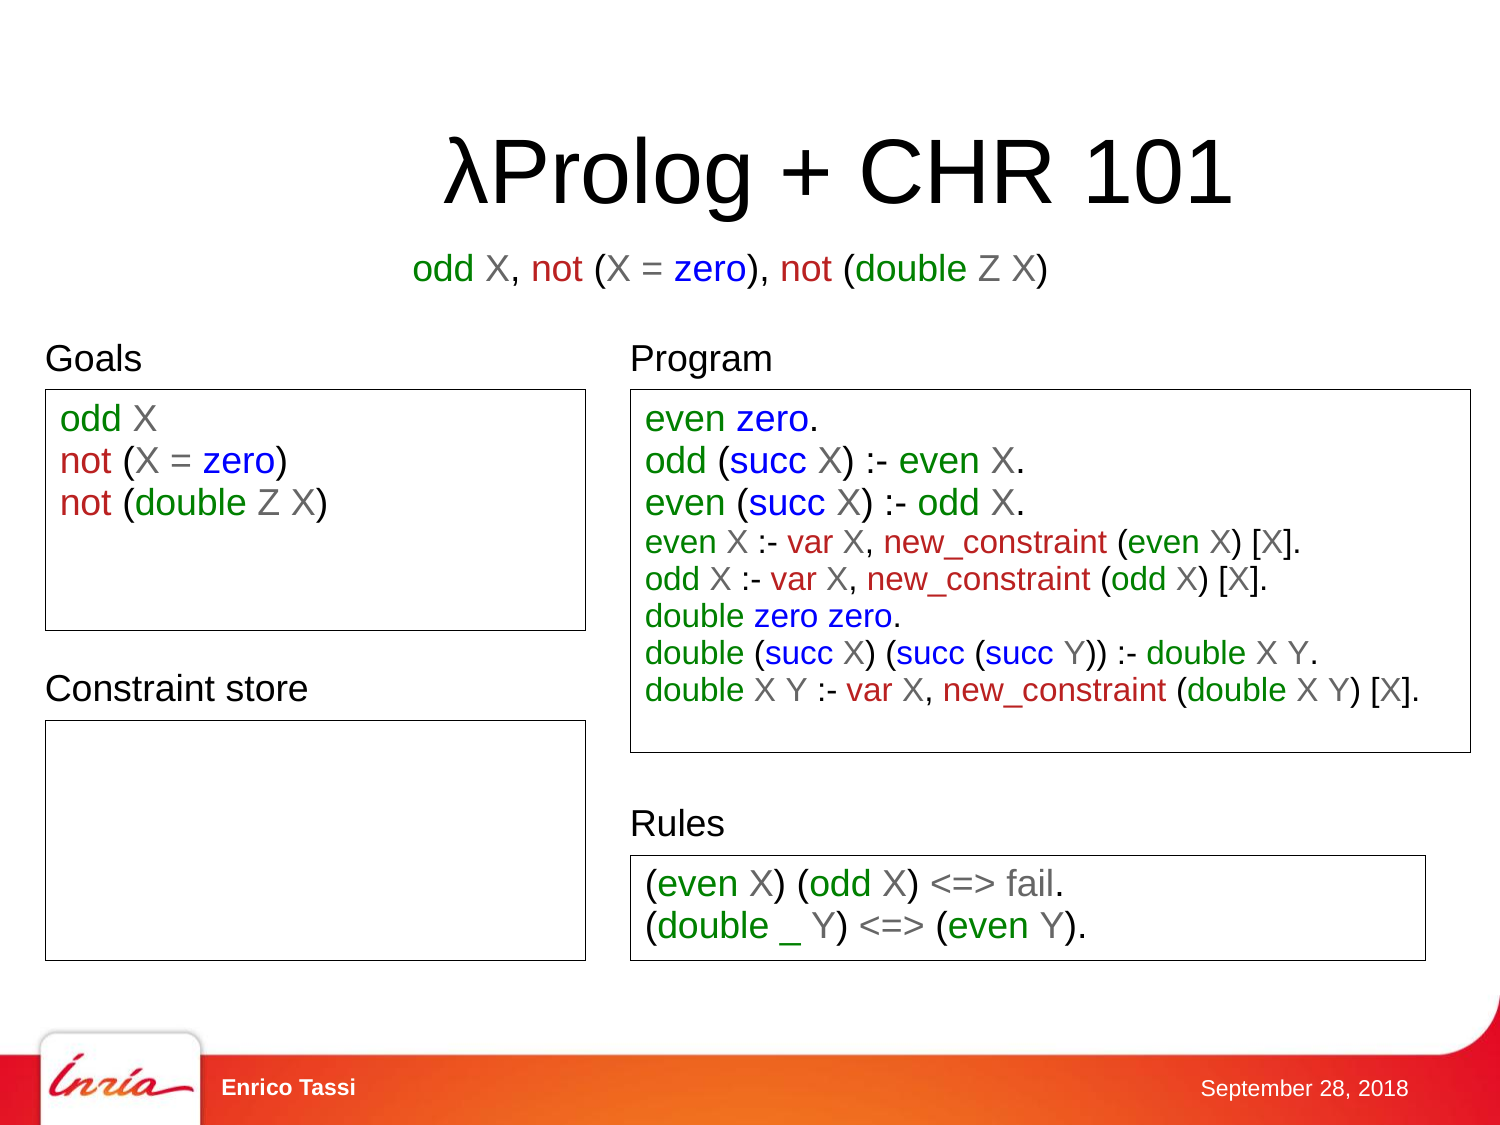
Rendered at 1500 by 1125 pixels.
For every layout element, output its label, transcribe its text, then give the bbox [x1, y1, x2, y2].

text_box Program [615, 329, 789, 387]
text_box Rules [615, 795, 789, 852]
text_box (even X) (odd X) <=> fail. (double _ Y) <=> (even Y). [630, 855, 1426, 961]
text_box odd X not (X = zero) not (double Z X) [45, 389, 586, 631]
text_box [45, 720, 586, 961]
picture [0, 947, 1500, 1125]
text_box odd X, not (X = zero), not (double Z X) [397, 239, 1103, 300]
text_box even zero. odd (succ X) :- even X. even (succ X) :- odd X. even X :- var X, new_constraint (even X) [X]. odd X :- var X, new_constraint (odd X) [X]. double zero zero. double (succ X) (succ (succ Y)) :- double X Y. double X Y :- var X, new_constraint (double X Y) [X]. [630, 389, 1471, 753]
text_box Goals [30, 329, 158, 387]
text_box Constraint store [30, 660, 324, 717]
title λProlog + CHR 101 [221, 77, 1459, 266]
